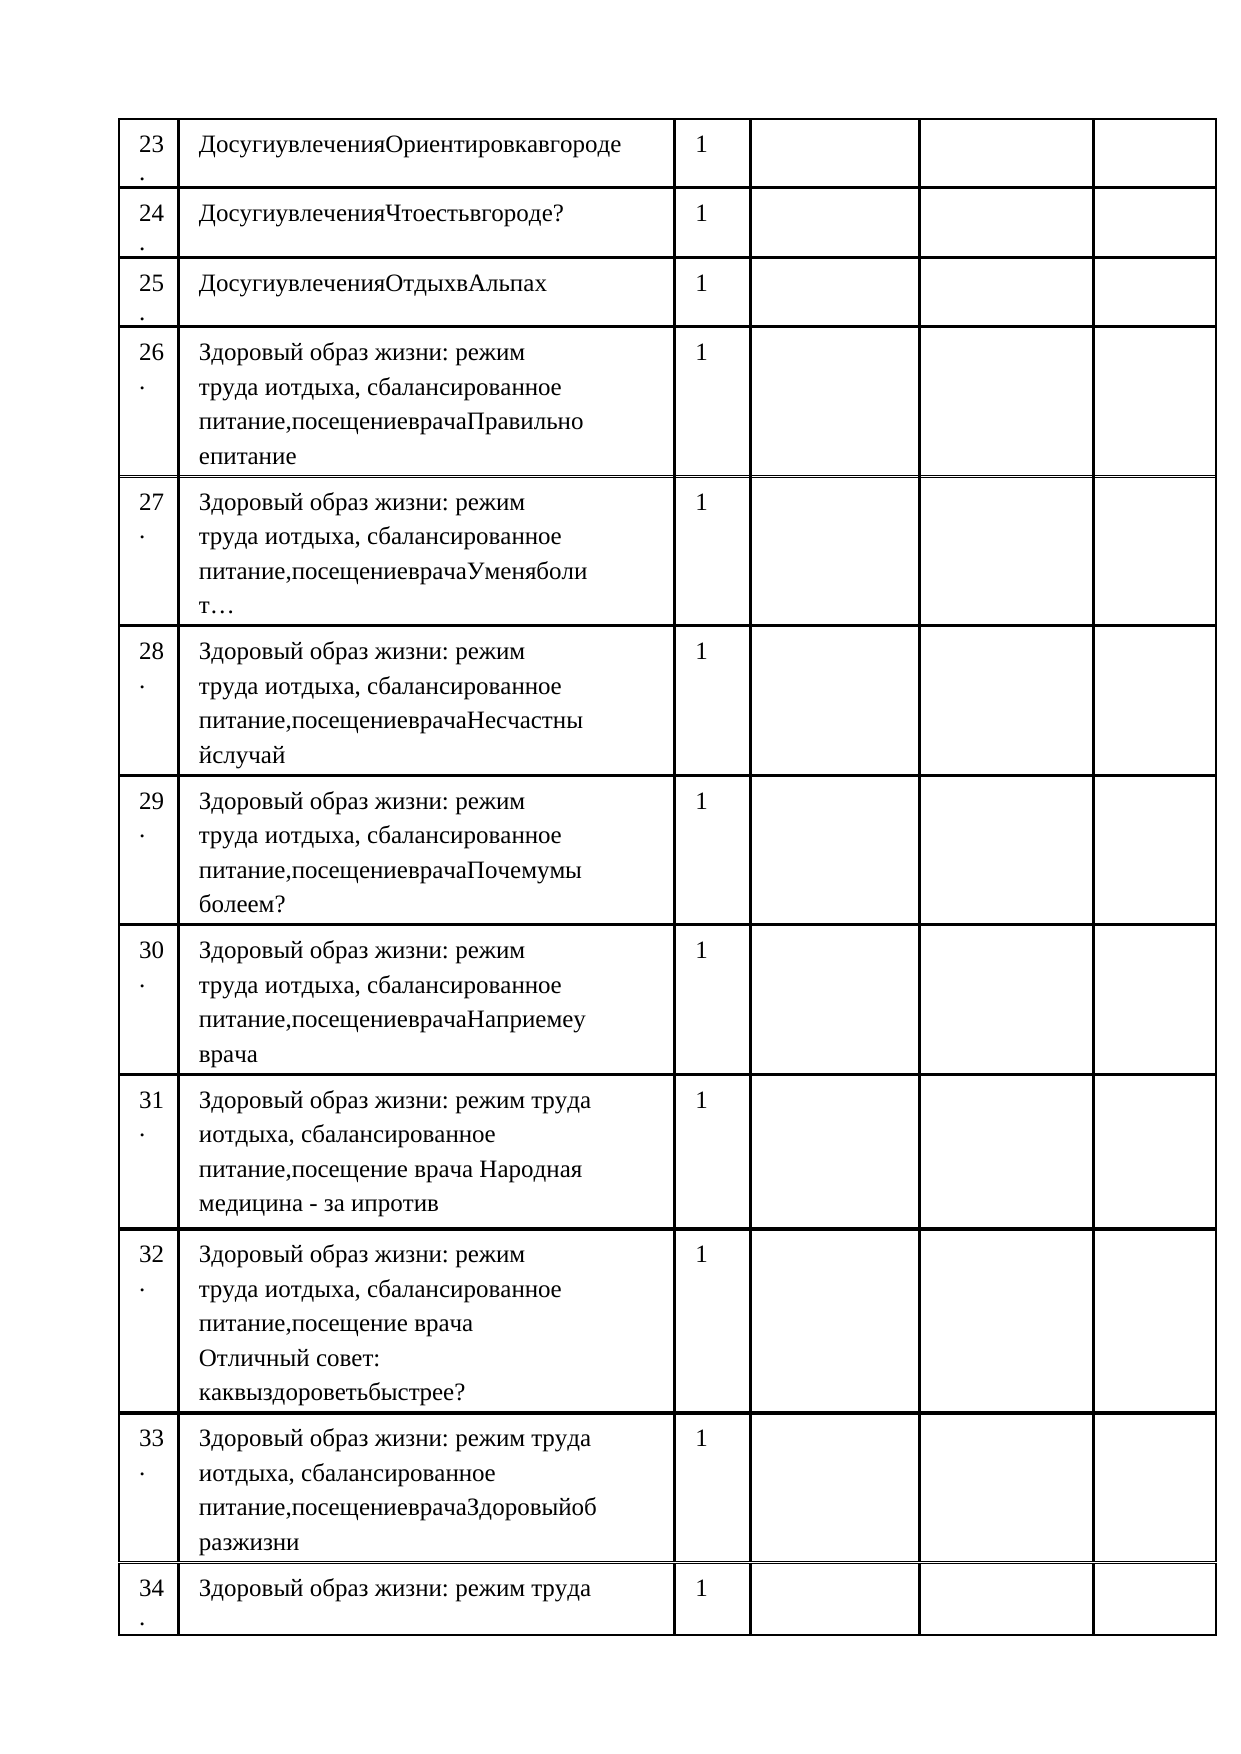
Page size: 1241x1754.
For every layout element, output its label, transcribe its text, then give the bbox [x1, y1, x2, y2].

table_cell [1095, 189, 1215, 256]
table_cell [921, 777, 1092, 923]
table_cell Здоровый образ жизни: режим труда иотдыха, сбалансированное питание,посещениеврачаПравильноепитание [180, 328, 673, 475]
table_cell 25. [120, 259, 177, 325]
table_cell [921, 1415, 1092, 1561]
table_cell 1 [676, 1415, 749, 1561]
table_cell [752, 627, 918, 774]
table_cell 1 [676, 627, 749, 774]
table_cell [1095, 478, 1215, 624]
table_cell 1 [676, 328, 749, 475]
table_cell [921, 1231, 1092, 1411]
table_cell Здоровый образ жизни: режим труда иотдыха, сбалансированное питание,посещениеврачаНаприемеуврача [180, 926, 673, 1073]
table_cell 1 [676, 259, 749, 325]
table_cell ДосугиувлеченияОриентировкавгороде [180, 120, 673, 186]
table_cell 1 [676, 120, 749, 186]
table_cell [752, 120, 918, 186]
table_cell [921, 926, 1092, 1073]
table_cell [752, 1076, 918, 1227]
table_cell [752, 1231, 918, 1411]
table_cell 1 [676, 777, 749, 923]
table_cell Здоровый образ жизни: режим труда иотдыха, сбалансированное питание,посещение врача Народная медицина - за ипротив [180, 1076, 673, 1227]
table_cell ДосугиувлеченияЧтоестьвгороде? [180, 189, 673, 256]
table_cell 1 [676, 1231, 749, 1411]
table_cell [921, 627, 1092, 774]
table_cell 33. [120, 1415, 177, 1561]
table_cell 1 [676, 189, 749, 256]
table_cell 27. [120, 478, 177, 624]
table_cell Здоровый образ жизни: режим труда иотдыха, сбалансированное питание,посещение врача Отличный совет: каквыздороветьбыстрее? [180, 1231, 673, 1411]
table_cell Здоровый образ жизни: режим труда иотдыха, сбалансированное питание,посещениеврачаНесчастныйслучай [180, 627, 673, 774]
table_cell [1095, 1564, 1215, 1634]
table_cell 30. [120, 926, 177, 1073]
table_cell [921, 1076, 1092, 1227]
table_cell 1 [676, 478, 749, 624]
table_cell 24. [120, 189, 177, 256]
table_cell Здоровый образ жизни: режим труда иотдыха, сбалансированное питание,посещениеврачаЗдоровыйобразжизни [180, 1415, 673, 1561]
table_cell ДосугиувлеченияОтдыхвАльпах [180, 259, 673, 325]
table_cell 31. [120, 1076, 177, 1227]
table_cell [921, 259, 1092, 325]
table_cell 32. [120, 1231, 177, 1411]
table_cell 1 [676, 1564, 749, 1634]
table_cell [1095, 777, 1215, 923]
table_cell 1 [676, 926, 749, 1073]
table_cell [1095, 259, 1215, 325]
table_cell Здоровый образ жизни: режим труда иотдыха, сбалансированное питание,посещениеврачаПочемумыболеем? [180, 777, 673, 923]
table_cell 29. [120, 777, 177, 923]
table_cell 28. [120, 627, 177, 774]
table_cell [752, 926, 918, 1073]
table_cell [752, 1415, 918, 1561]
table_cell [752, 259, 918, 325]
table_cell [752, 1564, 918, 1634]
table_cell [752, 328, 918, 475]
table_cell 34. [120, 1564, 177, 1634]
table_cell 23. [120, 120, 177, 186]
table_cell [752, 189, 918, 256]
table_cell Здоровый образ жизни: режим труда [180, 1564, 673, 1634]
table_cell 26. [120, 328, 177, 475]
table_cell [1095, 1415, 1215, 1561]
table_cell [921, 478, 1092, 624]
table_cell [921, 1564, 1092, 1634]
table_cell [752, 777, 918, 923]
table_cell [921, 189, 1092, 256]
table_cell [921, 120, 1092, 186]
table_cell [1095, 328, 1215, 475]
table_cell [1095, 1076, 1215, 1227]
table_cell [1095, 926, 1215, 1073]
table_cell [1095, 120, 1215, 186]
table_cell [752, 478, 918, 624]
table_cell Здоровый образ жизни: режим труда иотдыха, сбалансированное питание,посещениеврачаУменяболит… [180, 478, 673, 624]
table_cell [1095, 1231, 1215, 1411]
table_cell [921, 328, 1092, 475]
table_cell 1 [676, 1076, 749, 1227]
table_cell [1095, 627, 1215, 774]
